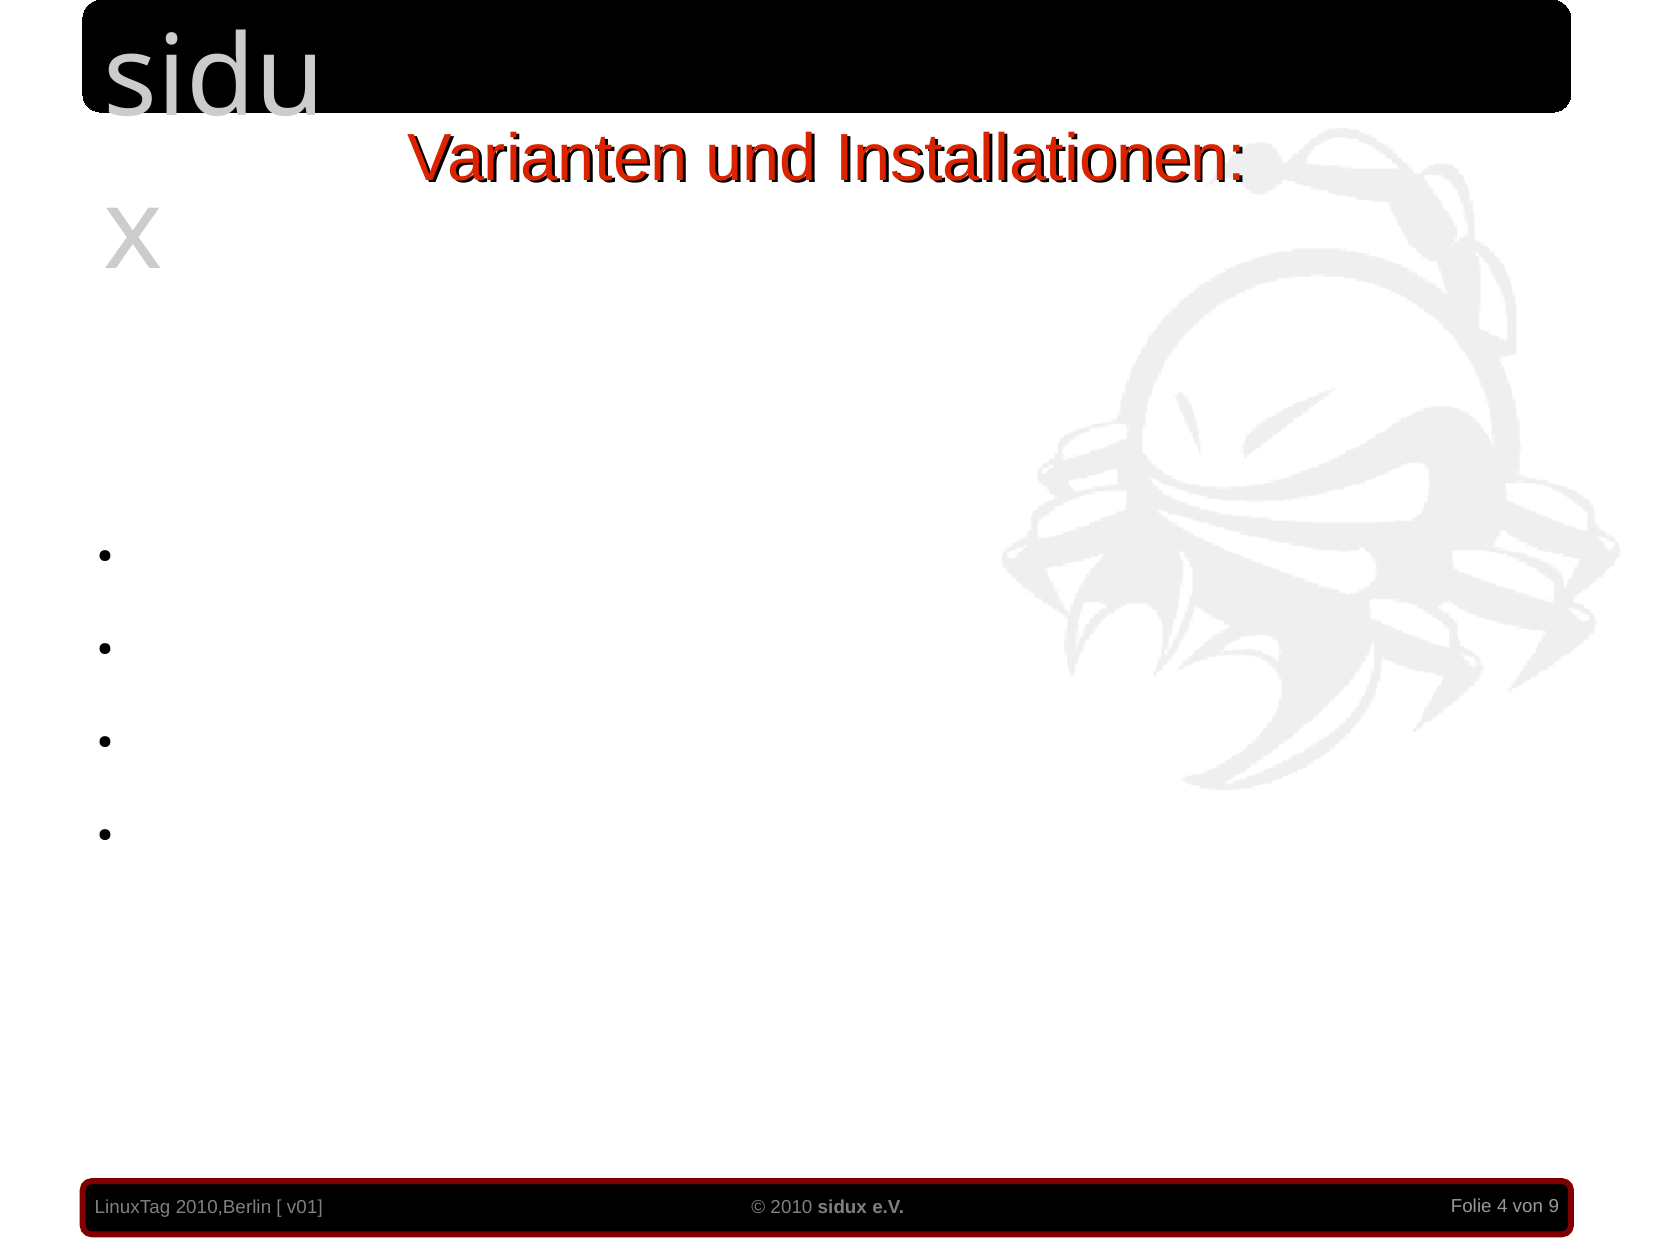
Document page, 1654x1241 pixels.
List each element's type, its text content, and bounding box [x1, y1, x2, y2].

text_box [82, 224, 1571, 1170]
picture [997, 122, 1625, 798]
text_box Varianten und Installationen: [82, 112, 1571, 213]
